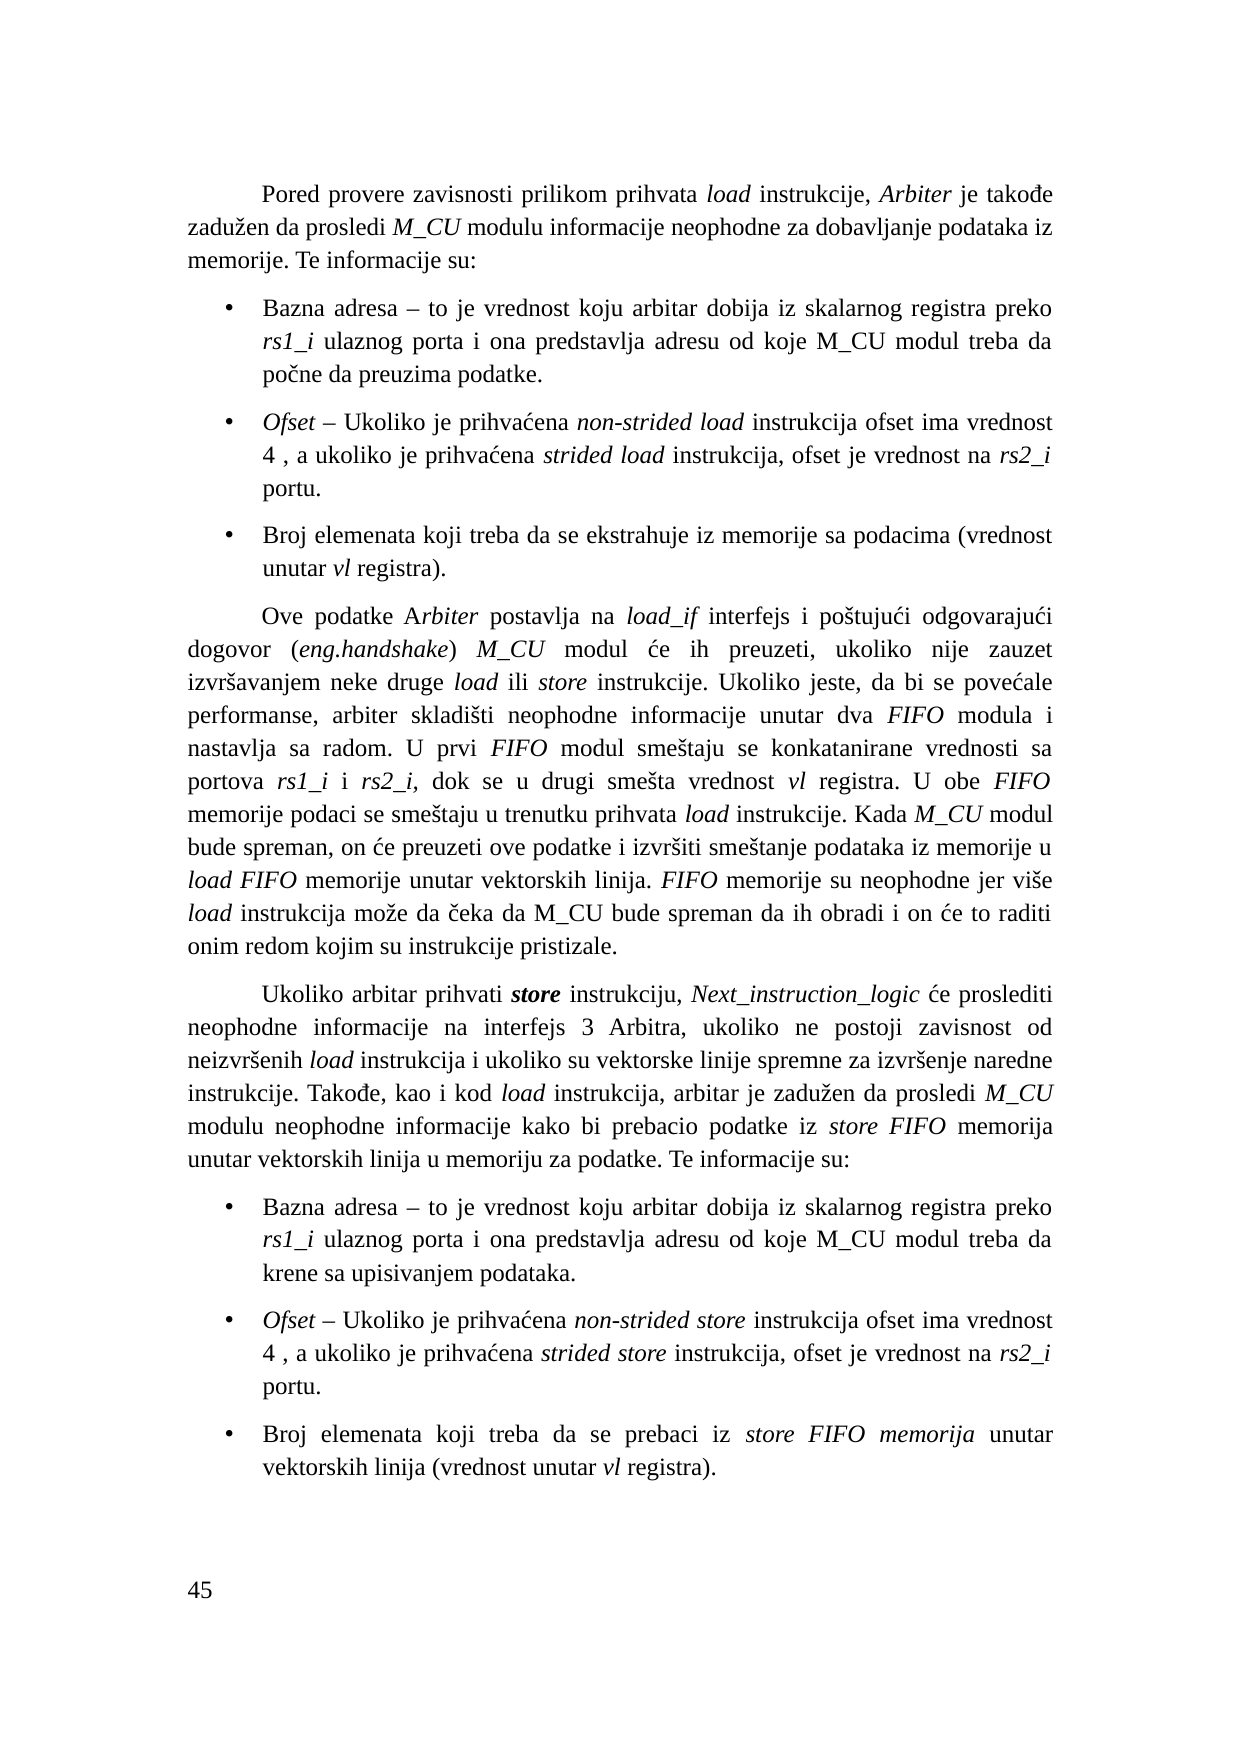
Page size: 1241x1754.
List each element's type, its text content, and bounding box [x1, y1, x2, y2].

text Ukoliko arbitar prihvati store instrukciju, Next_instruction_logic će proslediti neophodne informacije na interfejs 3 Arbitra, ukoliko ne postoji zavisnost od neizvršenih load instrukcija i ukoliko su vektorske linije spremne za izvršenje naredne instrukcije. Takođe, kao i kod load instrukcija, arbitar je zadužen da prosledi M_CU modulu neophodne informacije kako bi prebacio podatke iz store FIFO memorija unutar vektorskih linija u memoriju za podatke. Te informacije su: [187, 979, 1053, 1173]
list Broj elemenata koji treba da se ekstrahuje iz memorije sa podacima (vrednost unutar vl registra). [225, 520, 1053, 582]
list Bazna adresa – to je vrednost koju arbitar dobija iz skalarnog registra preko rs1_i ulaznog porta i ona predstavlja adresu od koje M_CU modul treba da krene sa upisivanjem podataka. [225, 1192, 1053, 1286]
list Ofset – Ukoliko je prihvaćena non-strided load instrukcija ofset ima vrednost 4 , a ukoliko je prihvaćena strided load instrukcija, ofset je vrednost na rs2_i portu. [225, 407, 1053, 502]
list Broj elemenata koji treba da se prebaci iz store FIFO memorija unutar vektorskih linija (vrednost unutar vl registra). [225, 1419, 1053, 1481]
text Ove podatke Arbiter postavlja na load_if interfejs i poštujući odgovarajući dogovor (eng.handshake) M_CU modul će ih preuzeti, ukoliko nije zauzet izvršavanjem neke druge load ili store instrukcije. Ukoliko jeste, da bi se povećale performanse, arbiter skladišti neophodne informacije unutar dva FIFO modula i nastavlja sa radom. U prvi FIFO modul smeštaju se konkatanirane vrednosti sa portova rs1_i i rs2_i, dok se u drugi smešta vrednost vl registra. U obe FIFO memorije podaci se smeštaju u trenutku prihvata load instrukcije. Kada M_CU modul bude spreman, on će preuzeti ove podatke i izvršiti smeštanje podataka iz memorije u load FIFO memorije unutar vektorskih linija. FIFO memorije su neophodne jer više load instrukcija može da čeka da M_CU bude spreman da ih obradi i on će to raditi onim redom kojim su instrukcije pristizale. [187, 601, 1053, 960]
list Bazna adresa – to je vrednost koju arbitar dobija iz skalarnog registra preko rs1_i ulaznog porta i ona predstavlja adresu od koje M_CU modul treba da počne da preuzima podatke. [225, 293, 1053, 388]
list Ofset – Ukoliko je prihvaćena non-strided store instrukcija ofset ima vrednost 4 , a ukoliko je prihvaćena strided store instrukcija, ofset je vrednost na rs2_i portu. [225, 1305, 1053, 1400]
text Pored provere zavisnosti prilikom prihvata load instrukcije, Arbiter je takođe zadužen da prosledi M_CU modulu informacije neophodne za dobavljanje podataka iz memorije. Te informacije su: [187, 179, 1053, 274]
